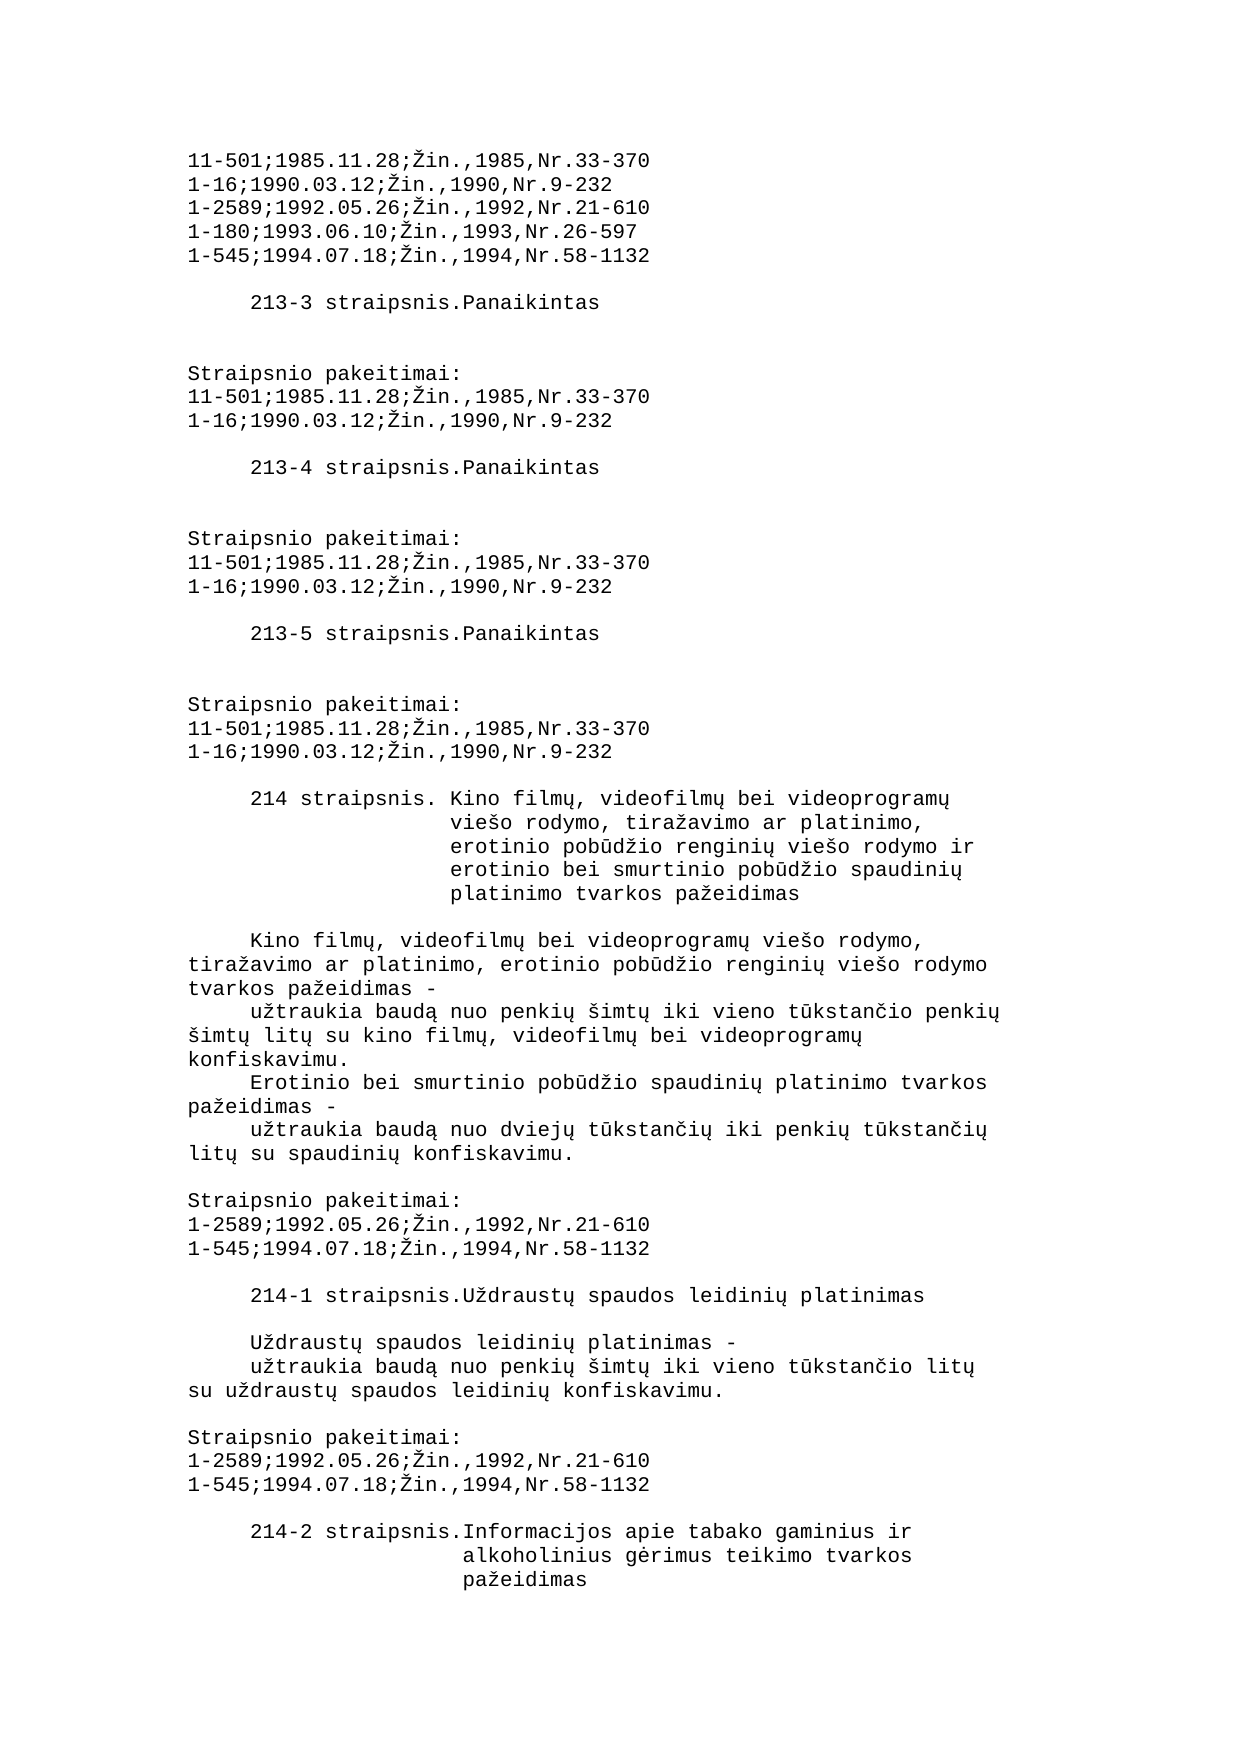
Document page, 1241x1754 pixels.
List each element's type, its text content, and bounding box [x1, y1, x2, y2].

text 1-2589;1992.05.26;Žin.,1992,Nr.21-610 [187, 1451, 1053, 1474]
text 1-180;1993.06.10;Žin.,1993,Nr.26-597 [187, 221, 1053, 244]
text 214-1 straipsnis.Uždraustų spaudos leidinių platinimas [187, 1285, 1053, 1309]
text užtraukia baudą nuo penkių šimtų iki vieno tūkstančio litų [187, 1356, 1053, 1379]
text erotinio pobūdžio renginių viešo rodymo ir [187, 836, 1053, 859]
text konfiskavimu. [187, 1048, 1053, 1072]
text Straipsnio pakeitimai: [187, 1190, 1053, 1214]
text 1-16;1990.03.12;Žin.,1990,Nr.9-232 [187, 410, 1053, 434]
text pažeidimas - [187, 1096, 1053, 1119]
text 11-501;1985.11.28;Žin.,1985,Nr.33-370 [187, 717, 1053, 741]
text tvarkos pažeidimas - [187, 978, 1053, 1001]
text alkoholinius gėrimus teikimo tvarkos [187, 1545, 1053, 1569]
text 1-545;1994.07.18;Žin.,1994,Nr.58-1132 [187, 244, 1053, 268]
text tiražavimo ar platinimo, erotinio pobūdžio renginių viešo rodymo [187, 954, 1053, 978]
text litų su spaudinių konfiskavimu. [187, 1143, 1053, 1167]
text Straipsnio pakeitimai: [187, 528, 1053, 552]
text 214-2 straipsnis.Informacijos apie tabako gaminius ir [187, 1521, 1053, 1545]
text Erotinio bei smurtinio pobūdžio spaudinių platinimo tvarkos [187, 1072, 1053, 1096]
text užtraukia baudą nuo dviejų tūkstančių iki penkių tūkstančių [187, 1119, 1053, 1143]
text viešo rodymo, tiražavimo ar platinimo, [187, 812, 1053, 836]
text Uždraustų spaudos leidinių platinimas - [187, 1332, 1053, 1356]
text Kino filmų, videofilmų bei videoprogramų viešo rodymo, [187, 930, 1053, 954]
text užtraukia baudą nuo penkių šimtų iki vieno tūkstančio penkių [187, 1001, 1053, 1025]
text šimtų litų su kino filmų, videofilmų bei videoprogramų [187, 1025, 1053, 1048]
text 213-4 straipsnis.Panaikintas [187, 457, 1053, 481]
text Straipsnio pakeitimai: [187, 363, 1053, 386]
text 11-501;1985.11.28;Žin.,1985,Nr.33-370 [187, 150, 1053, 174]
text 11-501;1985.11.28;Žin.,1985,Nr.33-370 [187, 552, 1053, 576]
text 1-545;1994.07.18;Žin.,1994,Nr.58-1132 [187, 1474, 1053, 1498]
text 1-16;1990.03.12;Žin.,1990,Nr.9-232 [187, 174, 1053, 197]
text 213-5 straipsnis.Panaikintas [187, 623, 1053, 647]
text 214 straipsnis. Kino filmų, videofilmų bei videoprogramų [187, 788, 1053, 812]
text 213-3 straipsnis.Panaikintas [187, 292, 1053, 316]
text 1-2589;1992.05.26;Žin.,1992,Nr.21-610 [187, 197, 1053, 221]
text Straipsnio pakeitimai: [187, 694, 1053, 717]
text 11-501;1985.11.28;Žin.,1985,Nr.33-370 [187, 386, 1053, 410]
text su uždraustų spaudos leidinių konfiskavimu. [187, 1379, 1053, 1403]
text platinimo tvarkos pažeidimas [187, 883, 1053, 907]
text erotinio bei smurtinio pobūdžio spaudinių [187, 859, 1053, 883]
text 1-16;1990.03.12;Žin.,1990,Nr.9-232 [187, 576, 1053, 599]
text 1-2589;1992.05.26;Žin.,1992,Nr.21-610 [187, 1214, 1053, 1238]
text pažeidimas [187, 1569, 1053, 1592]
text Straipsnio pakeitimai: [187, 1427, 1053, 1451]
text 1-545;1994.07.18;Žin.,1994,Nr.58-1132 [187, 1238, 1053, 1261]
text 1-16;1990.03.12;Žin.,1990,Nr.9-232 [187, 741, 1053, 765]
